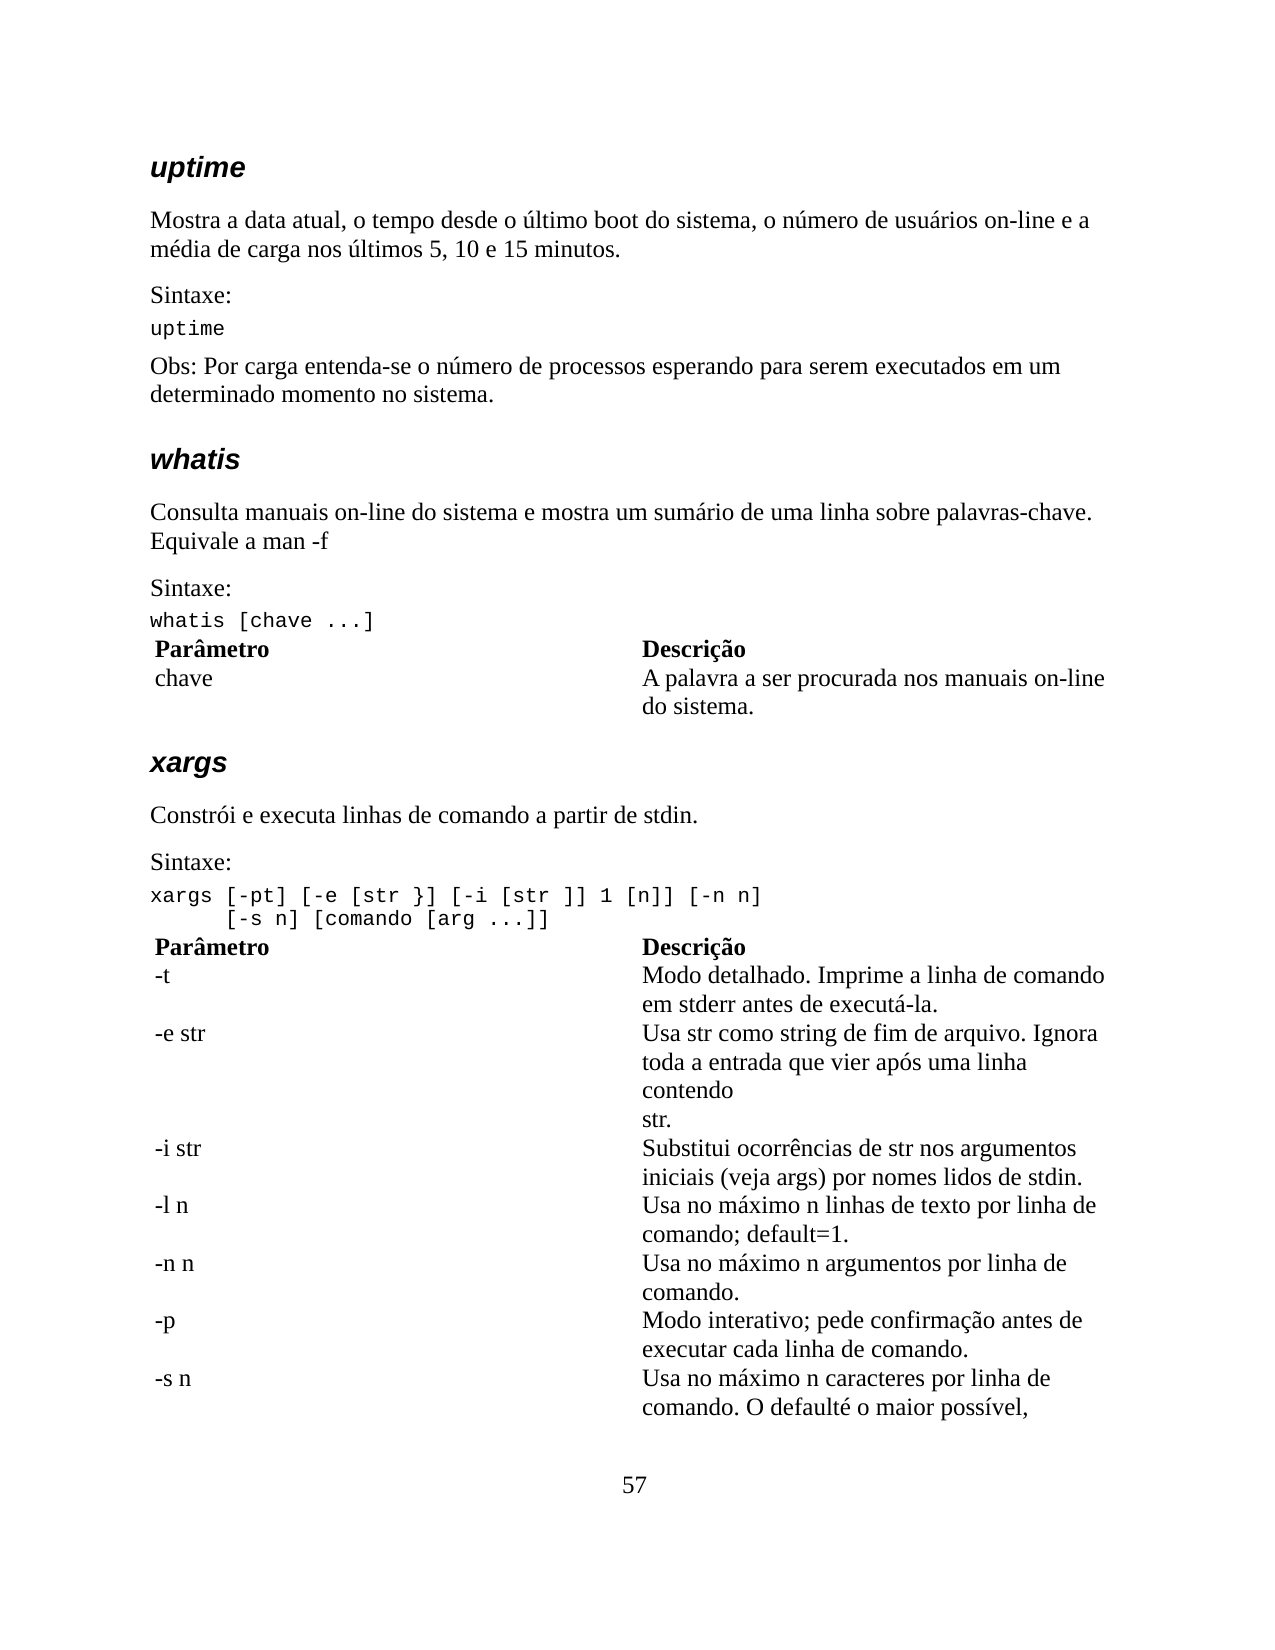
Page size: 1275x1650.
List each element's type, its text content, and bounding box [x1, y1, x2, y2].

table_header Descrição [638, 634, 1125, 663]
table_cell iniciais (veja args) por nomes lidos de stdin. [638, 1162, 1125, 1191]
table_cell str. [638, 1104, 1125, 1133]
table_cell [150, 691, 637, 720]
table_cell executar cada linha de comando. [638, 1334, 1125, 1363]
table_cell -t [150, 961, 637, 989]
table_cell -s n [150, 1363, 637, 1392]
table_cell A palavra a ser procurada nos manuais on-line [638, 663, 1125, 691]
text Obs: Por carga entenda-se o número de processos esperando para serem executados em um determinado momento no sistema. [150, 351, 1125, 408]
table_cell [150, 1219, 637, 1248]
table_cell em stderr antes de executá-la. [638, 989, 1125, 1018]
table_cell [150, 1277, 637, 1306]
table_cell -e str [150, 1018, 637, 1047]
text whatis [chave ...] [150, 610, 1125, 634]
table_cell Substitui ocorrências de str nos argumentos [638, 1133, 1125, 1162]
table_cell -i str [150, 1133, 637, 1162]
table_cell Usa no máximo n argumentos por linha de [638, 1248, 1125, 1277]
table_cell Modo interativo; pede confirmação antes de [638, 1306, 1125, 1334]
table_cell do sistema. [638, 691, 1125, 720]
text Sintaxe: [150, 847, 1125, 876]
subtitle xargs [150, 745, 1125, 779]
table_cell -n n [150, 1248, 637, 1277]
table_header Descrição [638, 932, 1125, 961]
table_cell toda a entrada que vier após uma linha contendo [638, 1047, 1125, 1104]
table_cell -l n [150, 1191, 637, 1219]
table_cell Modo detalhado. Imprime a linha de comando [638, 961, 1125, 989]
table_header Parâmetro [150, 932, 637, 961]
table_cell [150, 1104, 637, 1133]
text uptime [150, 318, 1125, 342]
text Sintaxe: [150, 280, 1125, 309]
text xargs [-pt] [-e [str }] [-i [str ]] 1 [n]] [-n n] [150, 884, 1125, 908]
subtitle whatis [150, 442, 1125, 476]
table_header Parâmetro [150, 634, 637, 663]
table_cell -p [150, 1306, 637, 1334]
table_cell Usa no máximo n caracteres por linha de [638, 1363, 1125, 1392]
text Sintaxe: [150, 573, 1125, 601]
table_cell Usa no máximo n linhas de texto por linha de [638, 1191, 1125, 1219]
subtitle uptime [150, 150, 1125, 183]
table_cell chave [150, 663, 637, 691]
text Consulta manuais on-line do sistema e mostra um sumário de uma linha sobre palavras-chave. Equivale a man -f [150, 497, 1125, 555]
table_cell [150, 1047, 637, 1104]
table_cell comando; default=1. [638, 1219, 1125, 1248]
text Mostra a data atual, o tempo desde o último boot do sistema, o número de usuários on-line e a média de carga nos últimos 5, 10 e 15 minutos. [150, 205, 1125, 262]
table_cell [150, 1334, 637, 1363]
text Constrói e executa linhas de comando a partir de stdin. [150, 800, 1125, 829]
table_cell [150, 1162, 637, 1191]
table_cell Usa str como string de fim de arquivo. Ignora [638, 1018, 1125, 1047]
table_cell [150, 1392, 637, 1421]
table_cell comando. [638, 1277, 1125, 1306]
text [-s n] [comando [arg ...]] [150, 908, 1125, 932]
table_cell [150, 989, 637, 1018]
table_cell comando. O defaulté o maior possível, [638, 1392, 1125, 1421]
